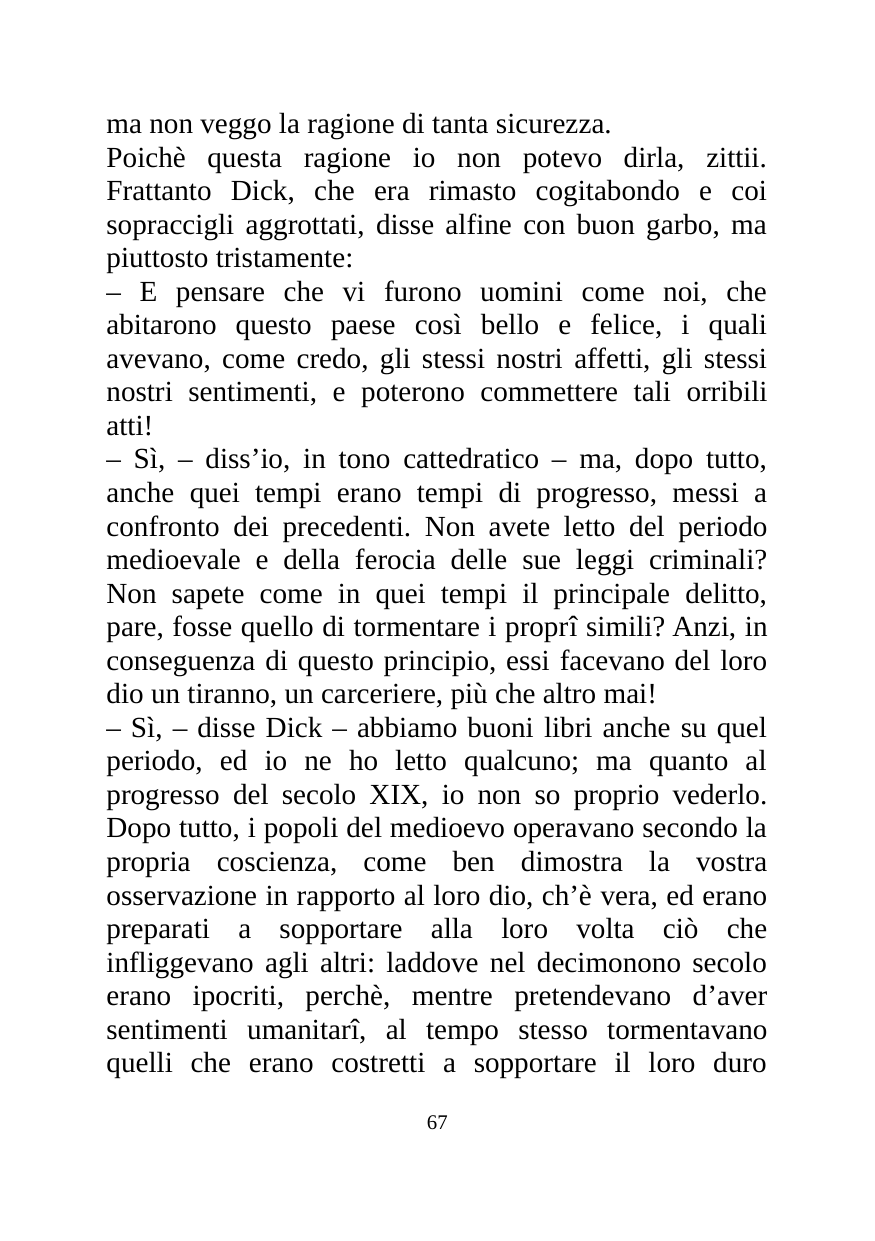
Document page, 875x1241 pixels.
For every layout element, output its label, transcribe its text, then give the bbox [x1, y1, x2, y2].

text Poichè questa ragione io non potevo dirla, zittii. Frattanto Dick, che era rimasto cogitabondo e coi sopraccigli aggrottati, disse alfine con buon garbo, ma piuttosto tristamente: [106, 140, 768, 274]
text – Sì, – disse Dick – abbiamo buoni libri anche su quel periodo, ed io ne ho letto qualcuno; ma quanto al progresso del secolo XIX, io non so proprio vederlo. Dopo tutto, i popoli del medioevo operavano secondo la propria coscienza, come ben dimostra la vostra osservazione in rapporto al loro dio, ch’è vera, ed erano preparati a sopportare alla loro volta ciò che infliggevano agli altri: laddove nel decimonono secolo erano ipocriti, perchè, mentre pretendevano d’aver sentimenti umanitarî, al tempo stesso tormentavano quelli che erano costretti a sopportare il loro duro [106, 710, 768, 1079]
text – Sì, – diss’io, in tono cattedratico – ma, dopo tutto, anche quei tempi erano tempi di progresso, messi a confronto dei precedenti. Non avete letto del periodo medioevale e della ferocia delle sue leggi criminali? Non sapete come in quei tempi il principale delitto, pare, fosse quello di tormentare i proprî simili? Anzi, in conseguenza di questo principio, essi facevano del loro dio un tiranno, un carceriere, più che altro mai! [106, 442, 768, 710]
text – E pensare che vi furono uomini come noi, che abitarono questo paese così bello e felice, i quali avevano, come credo, gli stessi nostri affetti, gli stessi nostri sentimenti, e poterono commettere tali orribili atti! [106, 274, 768, 442]
text ma non veggo la ragione di tanta sicurezza. [106, 106, 768, 140]
